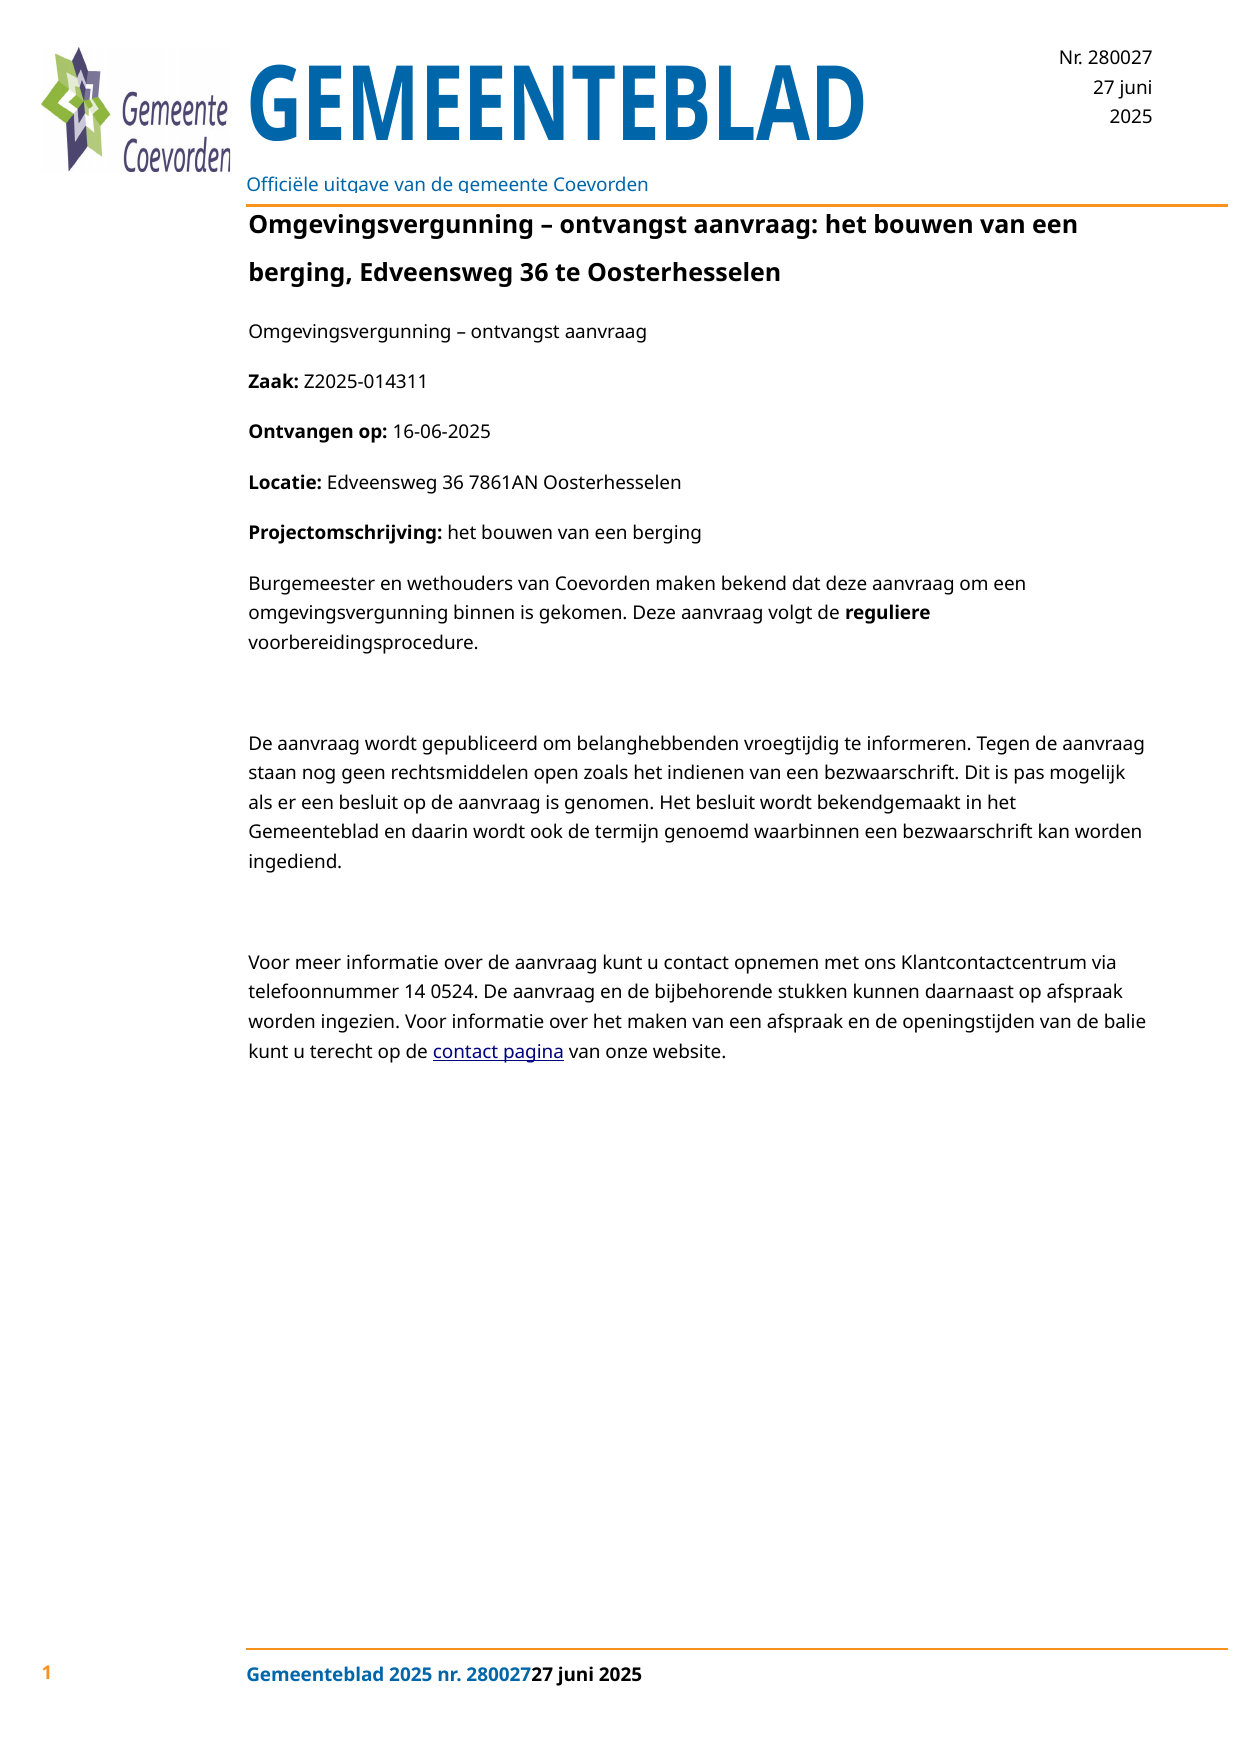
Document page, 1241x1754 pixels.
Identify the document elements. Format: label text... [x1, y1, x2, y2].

text Omgevingsvergunning – ontvangst aanvraag [248, 318, 1152, 344]
text Burgemeester en wethouders van Coevorden maken bekend dat deze aanvraag om een omgevingsvergunning binnen is gekomen. Deze aanvraag volgt de reguliere voorbereidingsprocedure. [248, 570, 1152, 655]
text Voor meer informatie over de aanvraag kunt u contact opnemen met ons Klantcontactcentrum via telefoonnummer 14 0524. De aanvraag en de bijbehorende stukken kunnen daarnaast op afspraak worden ingezien. Voor informatie over het maken van een afspraak en de openingstijden van de balie kunt u terecht op de contact pagina van onze website. [248, 949, 1152, 1064]
picture [41, 47, 231, 172]
text Zaak: Z2025-014311 [248, 368, 1152, 394]
text Locatie: Edveensweg 36 7861AN Oosterhesselen [248, 469, 1152, 495]
text Projectomschrijving: het bouwen van een berging [248, 519, 1152, 545]
text De aanvraag wordt gepubliceerd om belanghebbenden vroegtijdig te informeren. Tegen de aanvraag staan nog geen rechtsmiddelen open zoals het indienen van een bezwaarschrift. Dit is pas mogelijk als er een besluit op de aanvraag is genomen. Het besluit wordt bekendgemaakt in het Gemeenteblad en daarin wordt ook de termijn genoemd waarbinnen een bezwaarschrift kan worden ingediend. [248, 730, 1152, 874]
text Ontvangen op: 16-06-2025 [248, 419, 1152, 444]
text Omgevingsvergunning – ontvangst aanvraag: het bouwen van een berging, Edveensweg 36 te Oosterhesselen [248, 207, 1152, 288]
